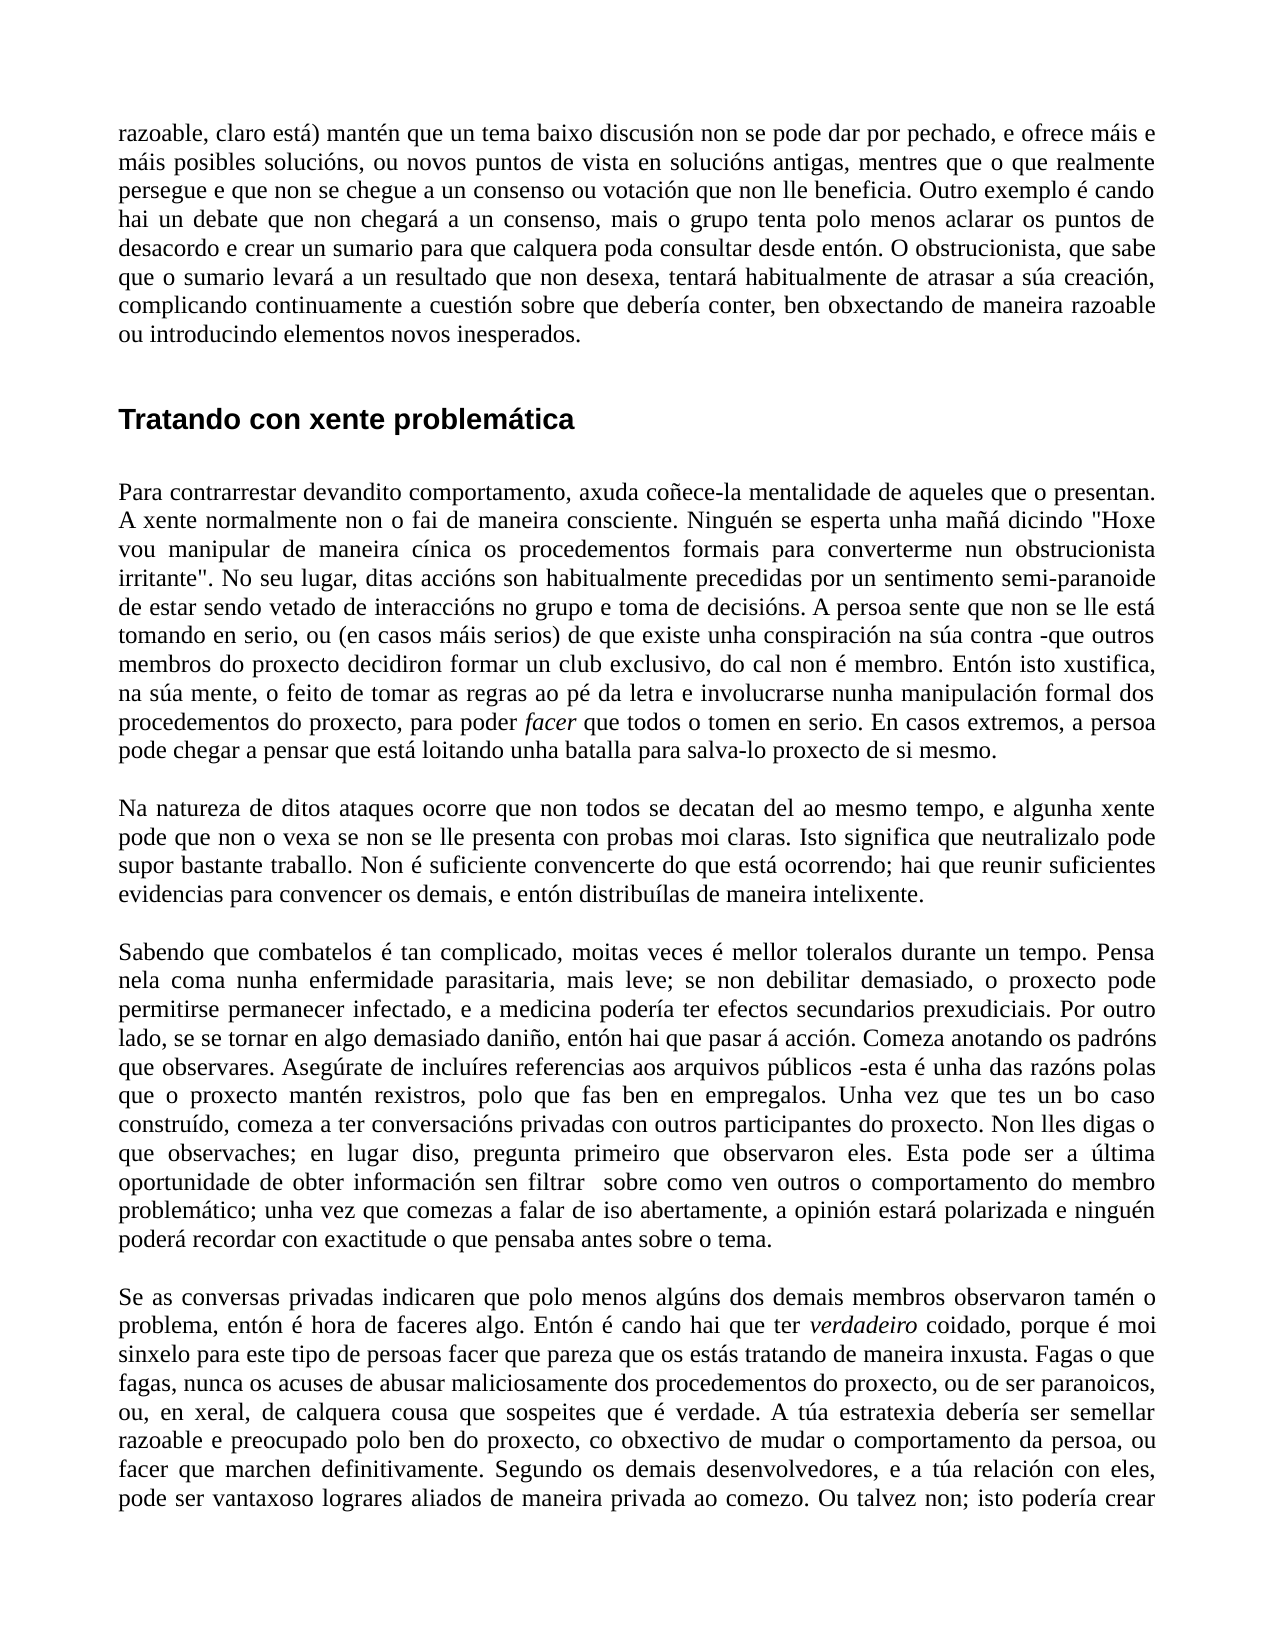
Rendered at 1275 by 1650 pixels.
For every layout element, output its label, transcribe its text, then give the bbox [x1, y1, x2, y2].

text Para contrarrestar devandito comportamento, axuda coñece-la mentalidade de aqueles que o presentan. A xente normalmente non o fai de maneira consciente. Ninguén se esperta unha mañá dicindo "Hoxe vou manipular de maneira cínica os procedementos formais para converterme nun obstrucionista irritante". No seu lugar, ditas accións son habitualmente precedidas por un sentimento semi-paranoide de estar sendo vetado de interaccións no grupo e toma de decisións. A persoa sente que non se lle está tomando en serio, ou (en casos máis serios) de que existe unha conspiración na súa contra -que outros membros do proxecto decidiron formar un club exclusivo, do cal non é membro. Entón isto xustifica, na súa mente, o feito de tomar as regras ao pé da letra e involucrarse nunha manipulación formal dos procedementos do proxecto, para poder facer que todos o tomen en serio. En casos extremos, a persoa pode chegar a pensar que está loitando unha batalla para salva-lo proxecto de si mesmo. [118, 477, 1157, 764]
text Na natureza de ditos ataques ocorre que non todos se decatan del ao mesmo tempo, e algunha xente pode que non o vexa se non se lle presenta con probas moi claras. Isto significa que neutralizalo pode supor bastante traballo. Non é suficiente convencerte do que está ocorrendo; hai que reunir suficientes evidencias para convencer os demais, e entón distribuílas de maneira intelixente. [118, 793, 1157, 908]
text Se as conversas privadas indicaren que polo menos algúns dos demais membros observaron tamén o problema, entón é hora de faceres algo. Entón é cando hai que ter verdadeiro coidado, porque é moi sinxelo para este tipo de persoas facer que pareza que os estás tratando de maneira inxusta. Fagas o que fagas, nunca os acuses de abusar maliciosamente dos procedementos do proxecto, ou de ser paranoicos, ou, en xeral, de calquera cousa que sospeites que é verdade. A túa estratexia debería ser semellar razoable e preocupado polo ben do proxecto, co obxectivo de mudar o comportamento da persoa, ou facer que marchen definitivamente. Segundo os demais desenvolvedores, e a túa relación con eles, pode ser vantaxoso lograres aliados de maneira privada ao comezo. Ou talvez non; isto podería crear [118, 1282, 1157, 1512]
text razoable, claro está) mantén que un tema baixo discusión non se pode dar por pechado, e ofrece máis e máis posibles solucións, ou novos puntos de vista en solucións antigas, mentres que o que realmente persegue e que non se chegue a un consenso ou votación que non lle beneficia. Outro exemplo é cando hai un debate que non chegará a un consenso, mais o grupo tenta polo menos aclarar os puntos de desacordo e crear un sumario para que calquera poda consultar desde entón. O obstrucionista, que sabe que o sumario levará a un resultado que non desexa, tentará habitualmente de atrasar a súa creación, complicando continuamente a cuestión sobre que debería conter, ben obxectando de maneira razoable ou introducindo elementos novos inesperados. [118, 118, 1157, 348]
subtitle Tratando con xente problemática [118, 402, 1157, 435]
text Sabendo que combatelos é tan complicado, moitas veces é mellor toleralos durante un tempo. Pensa nela coma nunha enfermidade parasitaria, mais leve; se non debilitar demasiado, o proxecto pode permitirse permanecer infectado, e a medicina podería ter efectos secundarios prexudiciais. Por outro lado, se se tornar en algo demasiado daniño, entón hai que pasar á acción. Comeza anotando os padróns que observares. Asegúrate de incluíres referencias aos arquivos públicos -esta é unha das razóns polas que o proxecto mantén rexistros, polo que fas ben en empregalos. Unha vez que tes un bo caso construído, comeza a ter conversacións privadas con outros participantes do proxecto. Non lles digas o que observaches; en lugar diso, pregunta primeiro que observaron eles. Esta pode ser a última oportunidade de obter información sen filtrar sobre como ven outros o comportamento do membro problemático; unha vez que comezas a falar de iso abertamente, a opinión estará polarizada e ninguén poderá recordar con exactitude o que pensaba antes sobre o tema. [118, 937, 1157, 1253]
